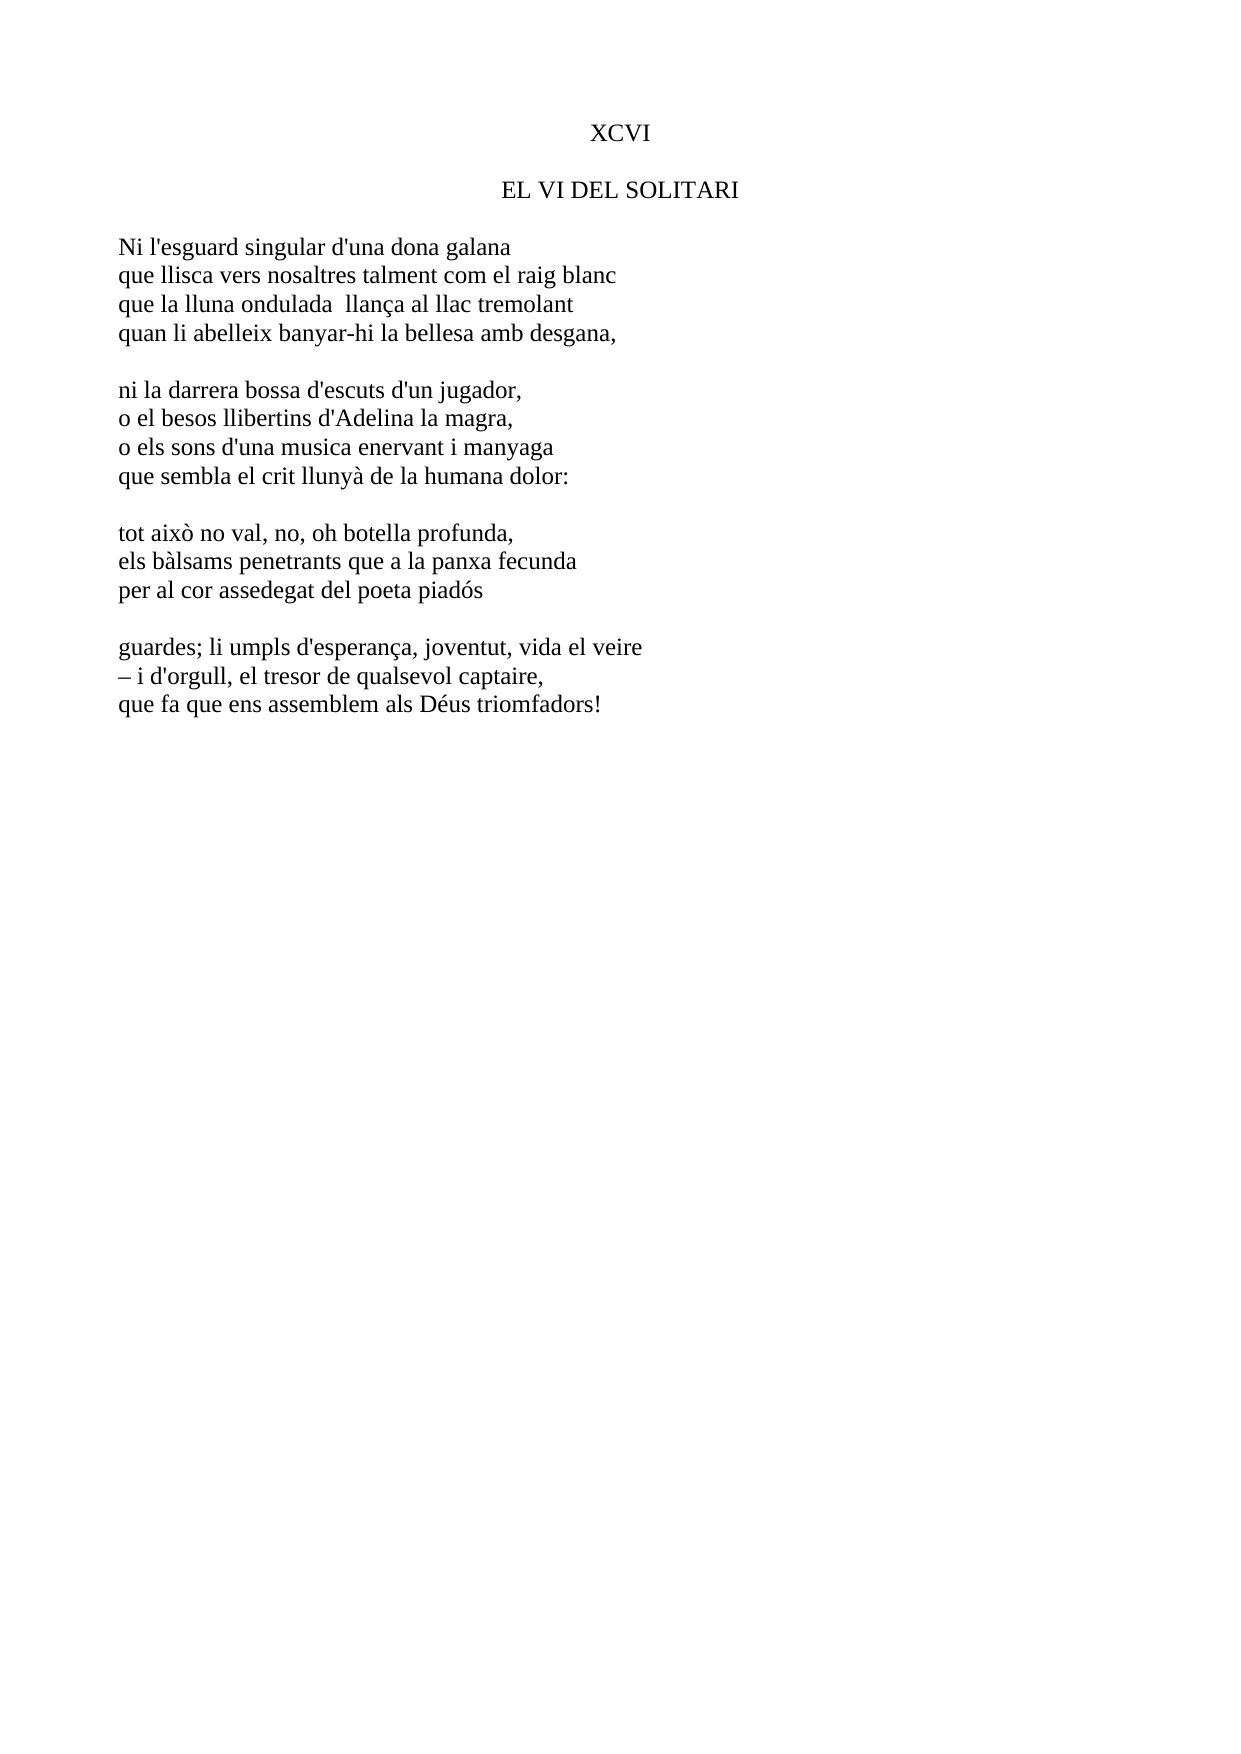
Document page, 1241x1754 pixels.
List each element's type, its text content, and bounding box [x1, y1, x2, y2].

text o el besos llibertins d'Adelina la magra, [118, 403, 1122, 432]
text que sembla el crit llunyà de la humana dolor: [118, 461, 1122, 490]
text que llisca vers nosaltres talment com el raig blanc [118, 260, 1122, 289]
text XCVI [118, 118, 1122, 147]
text guardes; li umpls d'esperança, joventut, vida el veire [118, 632, 1122, 661]
text els bàlsams penetrants que a la panxa fecunda [118, 546, 1122, 575]
text tot això no val, no, oh botella profunda, [118, 518, 1122, 546]
text o els sons d'una musica enervant i manyaga [118, 432, 1122, 461]
text quan li abelleix banyar-hi la bellesa amb desgana, [118, 318, 1122, 347]
text Ni l'esguard singular d'una dona galana [118, 232, 1122, 260]
text – i d'orgull, el tresor de qualsevol captaire, [118, 661, 1122, 689]
text ni la darrera bossa d'escuts d'un jugador, [118, 375, 1122, 403]
text que la lluna ondulada llança al llac tremolant [118, 289, 1122, 318]
text que fa que ens assemblem als Déus triomfadors! [118, 689, 1122, 718]
text per al cor assedegat del poeta piadós [118, 575, 1122, 604]
text EL VI DEL SOLITARI [118, 175, 1122, 204]
